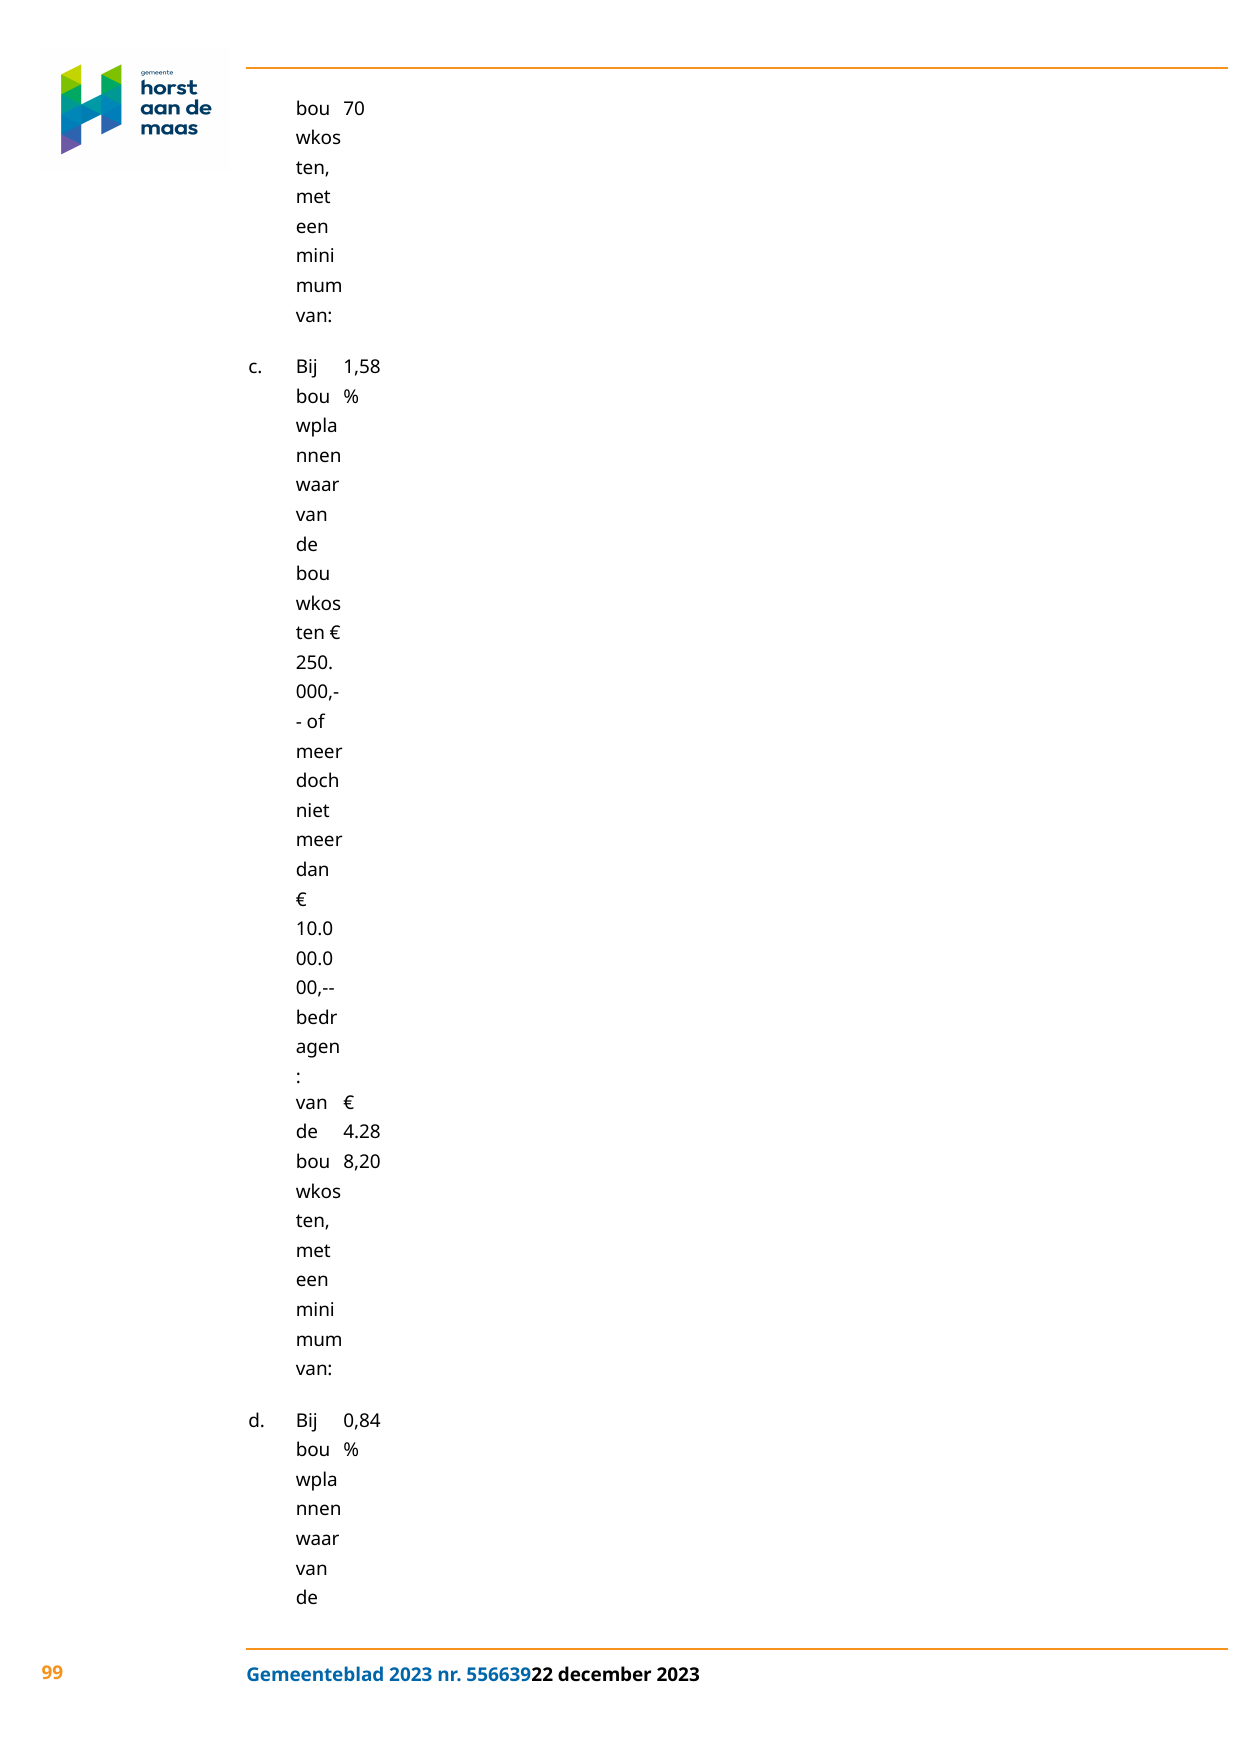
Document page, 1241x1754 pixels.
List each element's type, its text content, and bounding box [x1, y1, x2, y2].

table_cell d. [248, 1407, 296, 1610]
table_cell [248, 1089, 296, 1381]
table_cell 0,84% [343, 1407, 391, 1610]
table_cell [248, 1381, 296, 1407]
picture [41, 47, 231, 172]
table_cell [248, 328, 296, 353]
table_cell bouwkosten, met een minimum van: [296, 95, 343, 328]
table_cell [296, 328, 343, 353]
table_cell 1,58% [343, 353, 391, 1089]
table_cell [343, 328, 391, 353]
table_cell van de bouwkosten, met een minimum van: [296, 1089, 343, 1381]
table_cell [248, 95, 296, 328]
table_cell [296, 1381, 343, 1407]
table_cell c. [248, 353, 296, 1089]
table_cell Bij bouwplannen waarvan de bouwkosten € 250.000,-- of meer doch niet meer dan € 10.000.000,-- bedragen: [296, 353, 343, 1089]
table_cell Bij bouwplannen waarvan de [296, 1407, 343, 1610]
table_cell [343, 1381, 391, 1407]
table_cell 70 [343, 95, 391, 328]
table_cell € 4.288,20 [343, 1089, 391, 1381]
